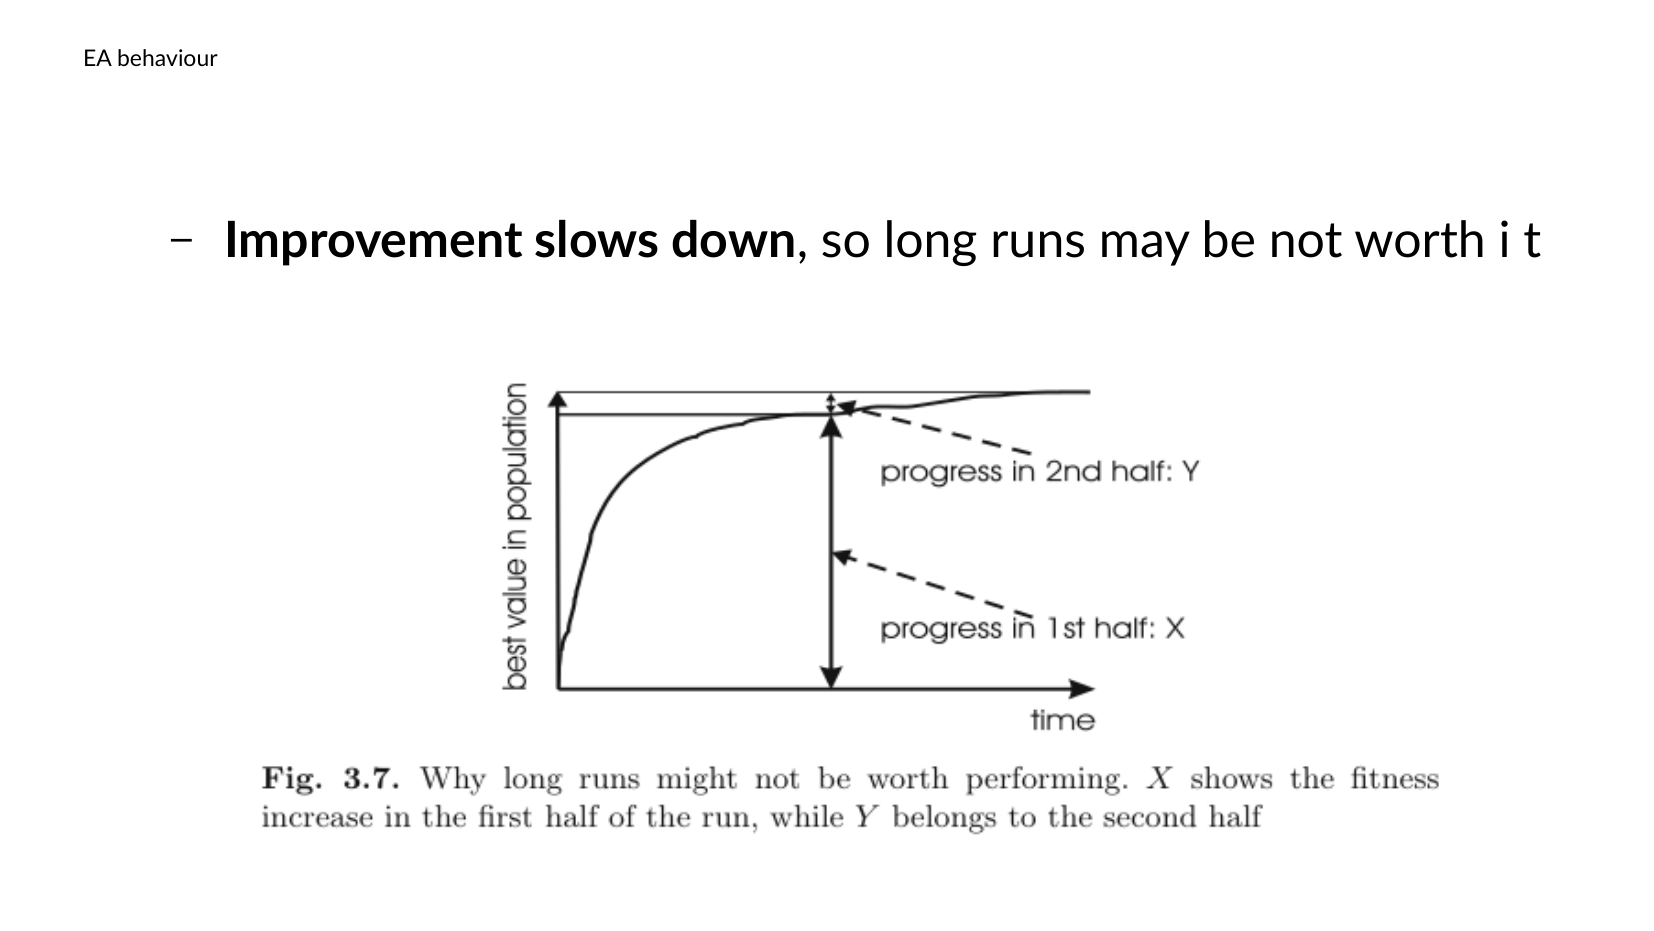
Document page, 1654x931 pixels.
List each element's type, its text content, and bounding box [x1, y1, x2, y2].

title EA behaviour [83, 0, 1571, 119]
list Improvement slows down, so long runs may be not worth i t [82, 217, 1571, 839]
picture [259, 366, 1461, 851]
